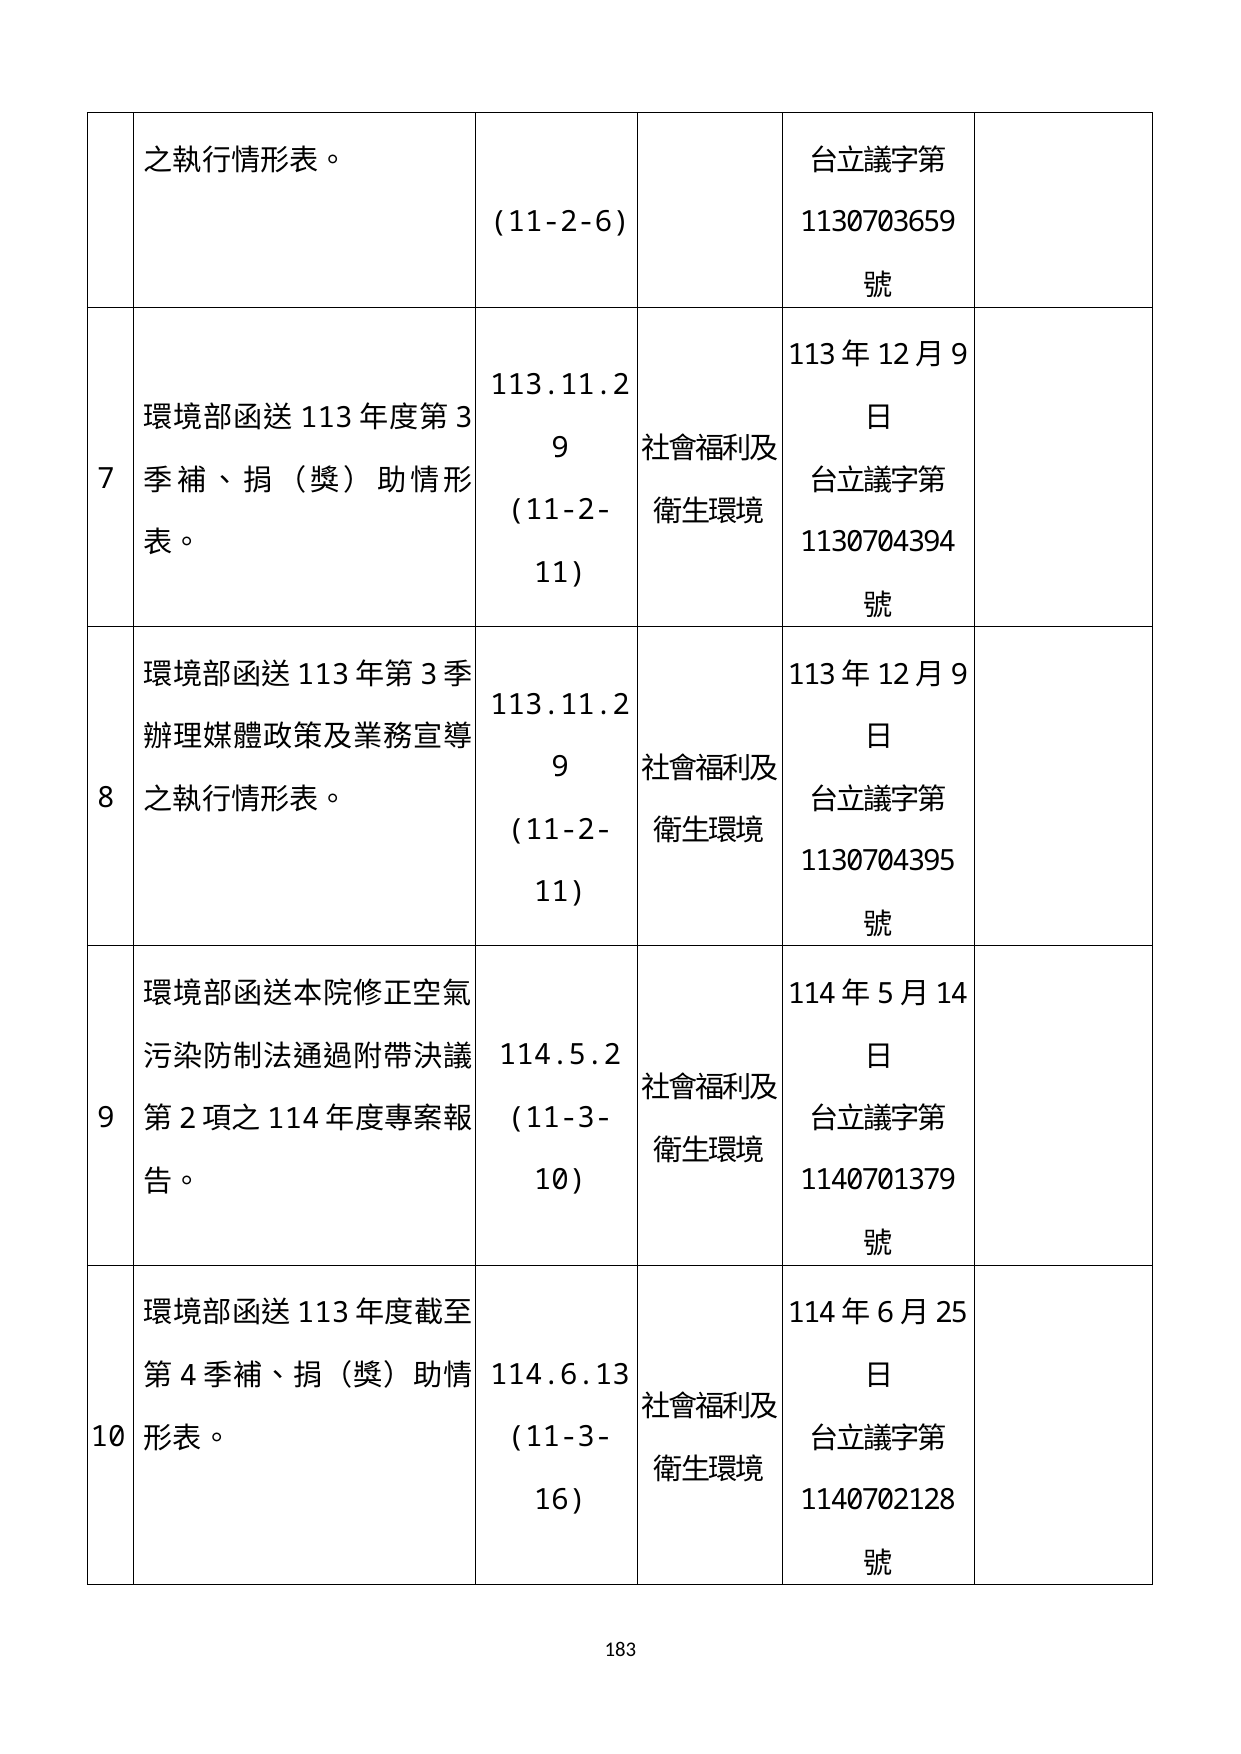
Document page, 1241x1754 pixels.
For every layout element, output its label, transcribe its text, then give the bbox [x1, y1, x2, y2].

table_cell 環境部函送113年度第3季補、捐（獎）助情形表。 [134, 308, 475, 626]
table_cell [975, 113, 1152, 307]
table_cell 社會福利及衛生環境 [638, 308, 782, 626]
table_cell 之執行情形表。 [134, 113, 475, 307]
table_cell [975, 308, 1152, 626]
table_cell 113.11.29 (11-2-11) [476, 308, 637, 626]
table_cell 114.6.13 (11-3-16) [476, 1266, 637, 1584]
table_cell 環境部函送本院修正空氣污染防制法通過附帶決議第2項之114年度專案報告。 [134, 946, 475, 1265]
table_cell 環境部函送113年度截至第4季補、捐（獎）助情形表。 [134, 1266, 475, 1584]
table_cell 114年6月25日 台立議字第1140702128號 [783, 1266, 974, 1584]
table_cell 台立議字第1130703659號 [783, 113, 974, 307]
table_cell [88, 627, 133, 945]
table_cell 社會福利及衛生環境 [638, 627, 782, 945]
table_cell 114年5月14日 台立議字第1140701379號 [783, 946, 974, 1265]
table_cell [88, 113, 133, 307]
table_cell 環境部函送113年第3季辦理媒體政策及業務宣導之執行情形表。 [134, 627, 475, 945]
table_cell 113.11.29 (11-2-11) [476, 627, 637, 945]
table_cell 社會福利及衛生環境 [638, 946, 782, 1265]
table_cell 社會福利及衛生環境 [638, 1266, 782, 1584]
table_cell 114.5.2 (11-3-10) [476, 946, 637, 1265]
table_cell 113年12月9日 台立議字第1130704395號 [783, 627, 974, 945]
table_cell (11-2-6) [476, 113, 637, 307]
table_cell [975, 627, 1152, 945]
table_cell [975, 946, 1152, 1265]
table_cell [88, 1266, 133, 1584]
table_cell [88, 946, 133, 1265]
table_cell [638, 113, 782, 307]
table_cell 113年12月9日 台立議字第1130704394號 [783, 308, 974, 626]
table_cell [975, 1266, 1152, 1584]
table_cell [88, 308, 133, 626]
